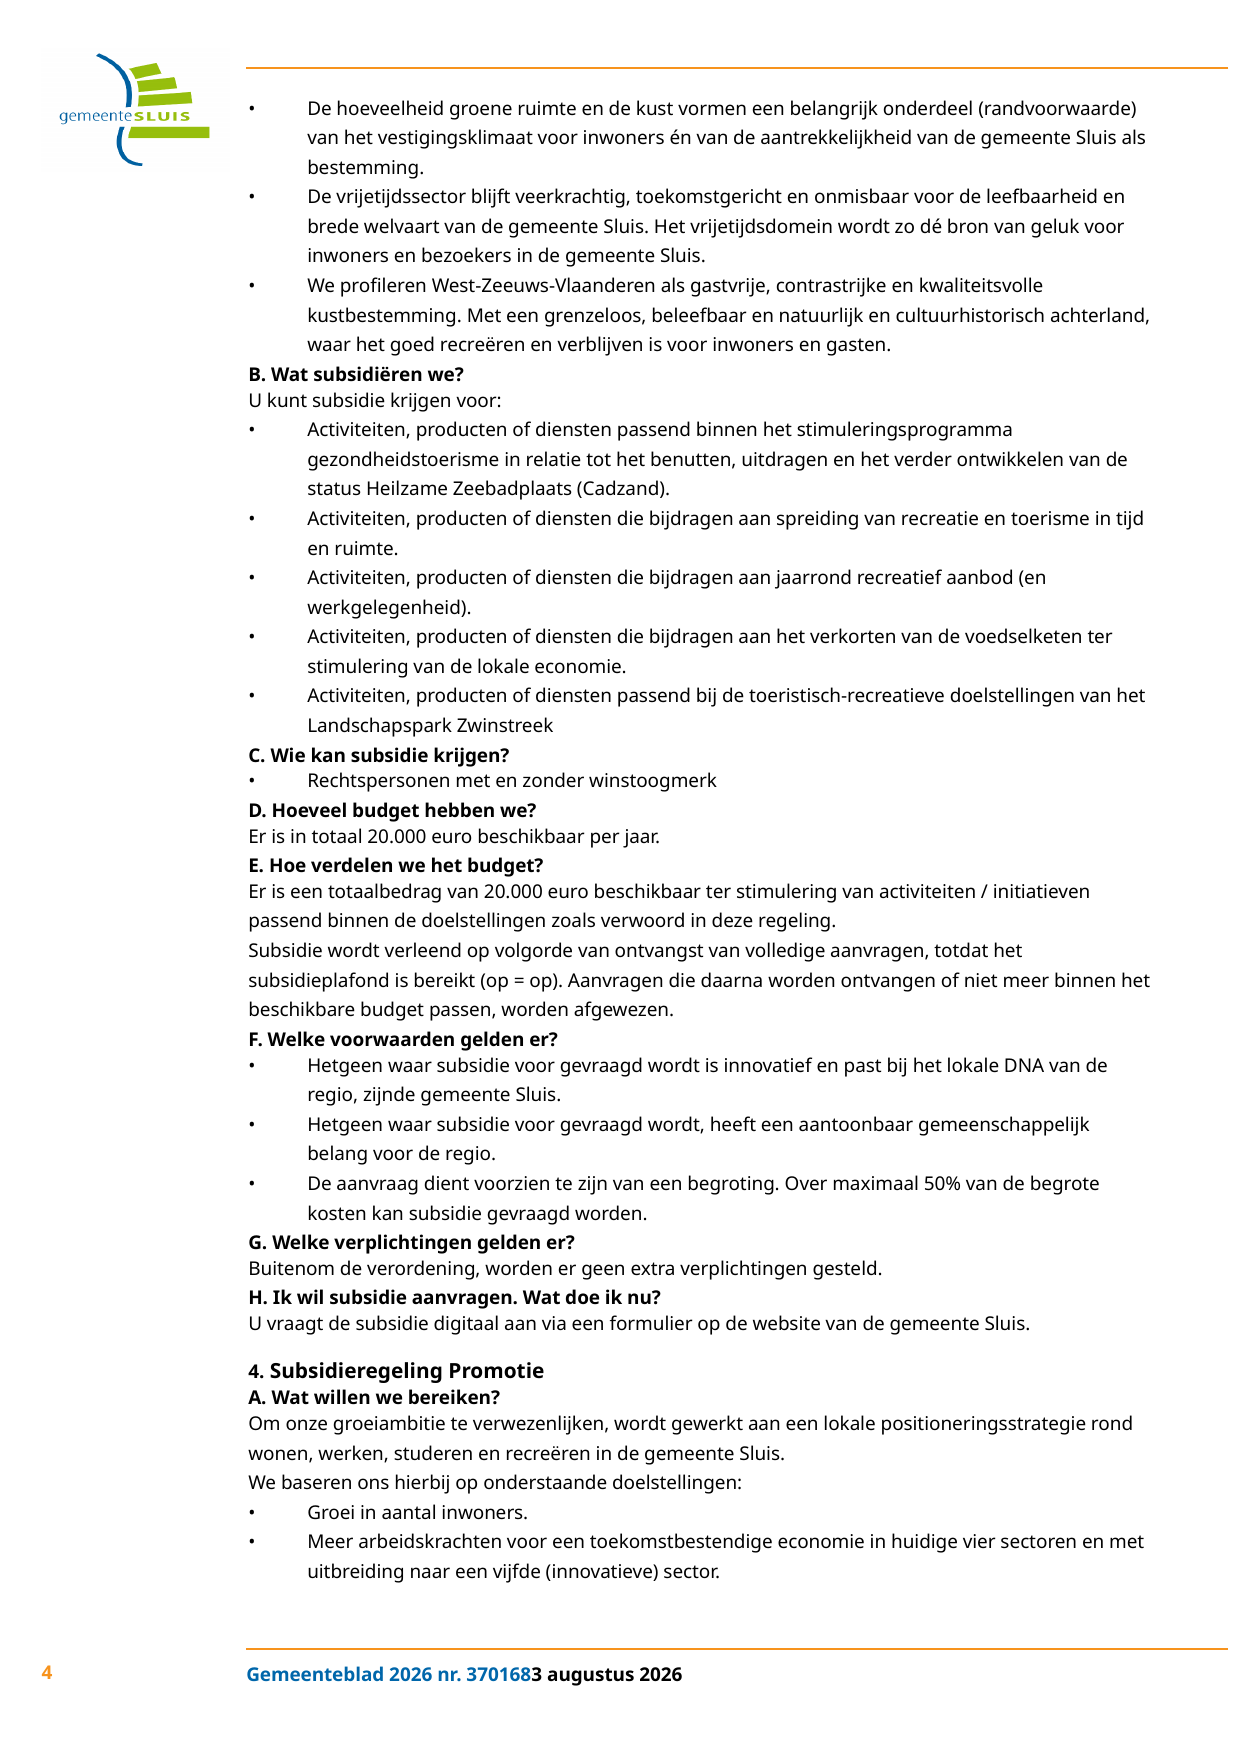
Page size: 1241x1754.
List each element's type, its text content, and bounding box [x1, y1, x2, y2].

list Meer arbeidskrachten voor een toekomstbestendige economie in huidige vier sectoren en met uitbreiding naar een vijfde (innovatieve) sector. [248, 1528, 1152, 1584]
list Hetgeen waar subsidie voor gevraagd wordt, heeft een aantoonbaar gemeenschappelijk belang voor de regio. [248, 1111, 1152, 1166]
list Hetgeen waar subsidie voor gevraagd wordt is innovatief en past bij het lokale DNA van de regio, zijnde gemeente Sluis. [248, 1052, 1152, 1107]
list Activiteiten, producten of diensten passend binnen het stimuleringsprogramma gezondheidstoerisme in relatie tot het benutten, uitdragen en het verder ontwikkelen van de status Heilzame Zeebadplaats (Cadzand). [248, 416, 1152, 501]
text Er is in totaal 20.000 euro beschikbaar per jaar. [248, 823, 1152, 848]
text We baseren ons hierbij op onderstaande doelstellingen: [248, 1469, 1152, 1495]
text Om onze groeiambitie te verwezenlijken, wordt gewerkt aan een lokale positioneringsstrategie rond wonen, werken, studeren en recreëren in de gemeente Sluis. [248, 1410, 1152, 1465]
list Rechtspersonen met en zonder winstoogmerk [248, 767, 1152, 793]
list We profileren West-Zeeuws-Vlaanderen als gastvrije, contrastrijke en kwaliteitsvolle kustbestemming. Met een grenzeloos, beleefbaar en natuurlijk en cultuurhistorisch achterland, waar het goed recreëren en verblijven is voor inwoners en gasten. [248, 272, 1152, 357]
text H. Ik wil subsidie aanvragen. Wat doe ik nu? [248, 1284, 1152, 1310]
picture [41, 47, 231, 172]
text U kunt subsidie krijgen voor: [248, 387, 1152, 412]
text D. Hoeveel budget hebben we? [248, 797, 1152, 823]
list Activiteiten, producten of diensten die bijdragen aan jaarrond recreatief aanbod (en werkgelegenheid). [248, 564, 1152, 619]
list Activiteiten, producten of diensten die bijdragen aan het verkorten van de voedselketen ter stimulering van de lokale economie. [248, 623, 1152, 679]
list De aanvraag dient voorzien te zijn van een begroting. Over maximaal 50% van de begrote kosten kan subsidie gevraagd worden. [248, 1170, 1152, 1225]
text F. Welke voorwaarden gelden er? [248, 1026, 1152, 1052]
list Activiteiten, producten of diensten die bijdragen aan spreiding van recreatie en toerisme in tijd en ruimte. [248, 505, 1152, 560]
text 4. Subsidieregeling Promotie [248, 1356, 1152, 1384]
text Subsidie wordt verleend op volgorde van ontvangst van volledige aanvragen, totdat het subsidieplafond is bereikt (op = op). Aanvragen die daarna worden ontvangen of niet meer binnen het beschikbare budget passen, worden afgewezen. [248, 937, 1152, 1022]
list Activiteiten, producten of diensten passend bij de toeristisch-recreatieve doelstellingen van het Landschapspark Zwinstreek [248, 683, 1152, 738]
text U vraagt de subsidie digitaal aan via een formulier op de website van de gemeente Sluis. [248, 1310, 1152, 1336]
list De hoeveelheid groene ruimte en de kust vormen een belangrijk onderdeel (randvoorwaarde) van het vestigingsklimaat voor inwoners én van de aantrekkelijkheid van de gemeente Sluis als bestemming. [248, 95, 1152, 180]
text A. Wat willen we bereiken? [248, 1384, 1152, 1410]
list Groei in aantal inwoners. [248, 1499, 1152, 1524]
text E. Hoe verdelen we het budget? [248, 852, 1152, 878]
text Buitenom de verordening, worden er geen extra verplichtingen gesteld. [248, 1255, 1152, 1281]
text Er is een totaalbedrag van 20.000 euro beschikbaar ter stimulering van activiteiten / initiatieven passend binnen de doelstellingen zoals verwoord in deze regeling. [248, 878, 1152, 933]
list De vrijetijdssector blijft veerkrachtig, toekomstgericht en onmisbaar voor de leefbaarheid en brede welvaart van de gemeente Sluis. Het vrijetijdsdomein wordt zo dé bron van geluk voor inwoners en bezoekers in de gemeente Sluis. [248, 183, 1152, 268]
text B. Wat subsidiëren we? [248, 361, 1152, 387]
text C. Wie kan subsidie krijgen? [248, 742, 1152, 767]
text G. Welke verplichtingen gelden er? [248, 1229, 1152, 1255]
